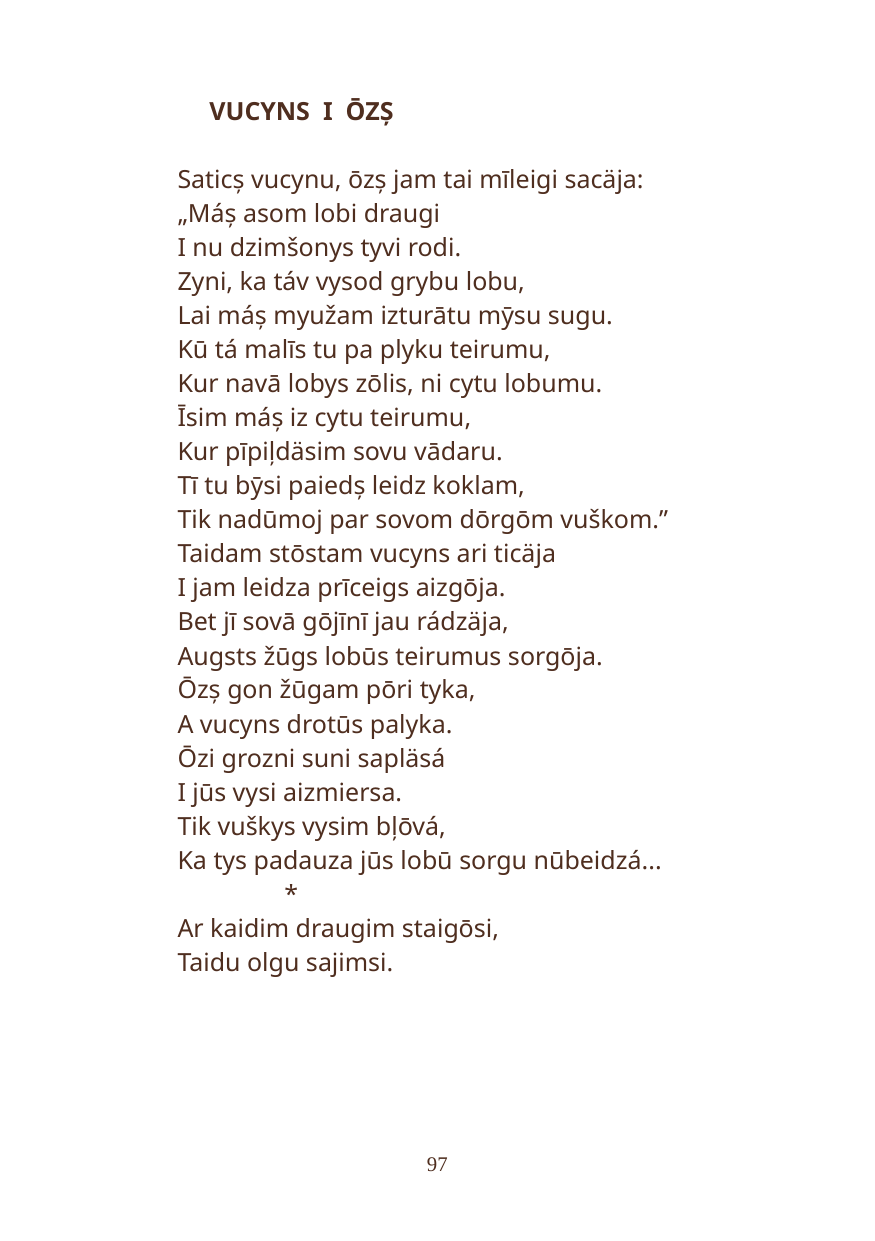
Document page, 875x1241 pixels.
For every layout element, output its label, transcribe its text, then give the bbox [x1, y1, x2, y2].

text Kur navā lobys zōlis, ni cytu lobumu. [177, 366, 815, 400]
text Ar kaidim draugim staigōsi, [177, 911, 815, 945]
text Ōzș gon žūgam pōri tyka, [177, 672, 815, 706]
text Bet jī sovā gōjīnī jau rádzäja, [177, 604, 815, 638]
text I jam leidza prīceigs aizgōja. [177, 570, 815, 604]
text Kur pīpiļdäsim sovu vādaru. [177, 434, 815, 468]
text I nu dzimšonys tyvi rodi. [177, 229, 815, 263]
text Tik vuškys vysim bļōvá, [177, 808, 815, 842]
text Īsim máș iz cytu teirumu, [177, 400, 815, 434]
text „Máș asom lobi draugi [177, 195, 815, 229]
text Zyni, ka táv vysod grybu lobu, [177, 263, 815, 297]
text Augsts žūgs lobūs teirumus sorgōja. [177, 638, 815, 672]
text Tik nadūmoj par sovom dōrgōm vuškom.” [177, 502, 815, 536]
text A vucyns drotūs palyka. [177, 706, 815, 740]
text Ōzi grozni suni sapläsá [177, 740, 815, 774]
text Ka tys padauza jūs lobū sorgu nūbeidzá... [177, 842, 815, 877]
text Tī tu bȳsi paiedș leidz koklam, [177, 468, 815, 502]
text I jūs vysi aizmiersa. [177, 774, 815, 808]
text Taidu olgu sajimsi. [177, 945, 815, 979]
text Lai máș myužam izturātu mȳsu sugu. [177, 297, 815, 332]
text Saticș vucynu, ōzș jam tai mīleigi sacäja: [177, 161, 815, 195]
text * [177, 877, 815, 911]
text Kū tá malīs tu pa plyku teirumu, [177, 332, 815, 366]
text Taidam stōstam vucyns ari ticäja [177, 536, 815, 570]
text VUCYNS I ŌZȘ [177, 93, 815, 127]
